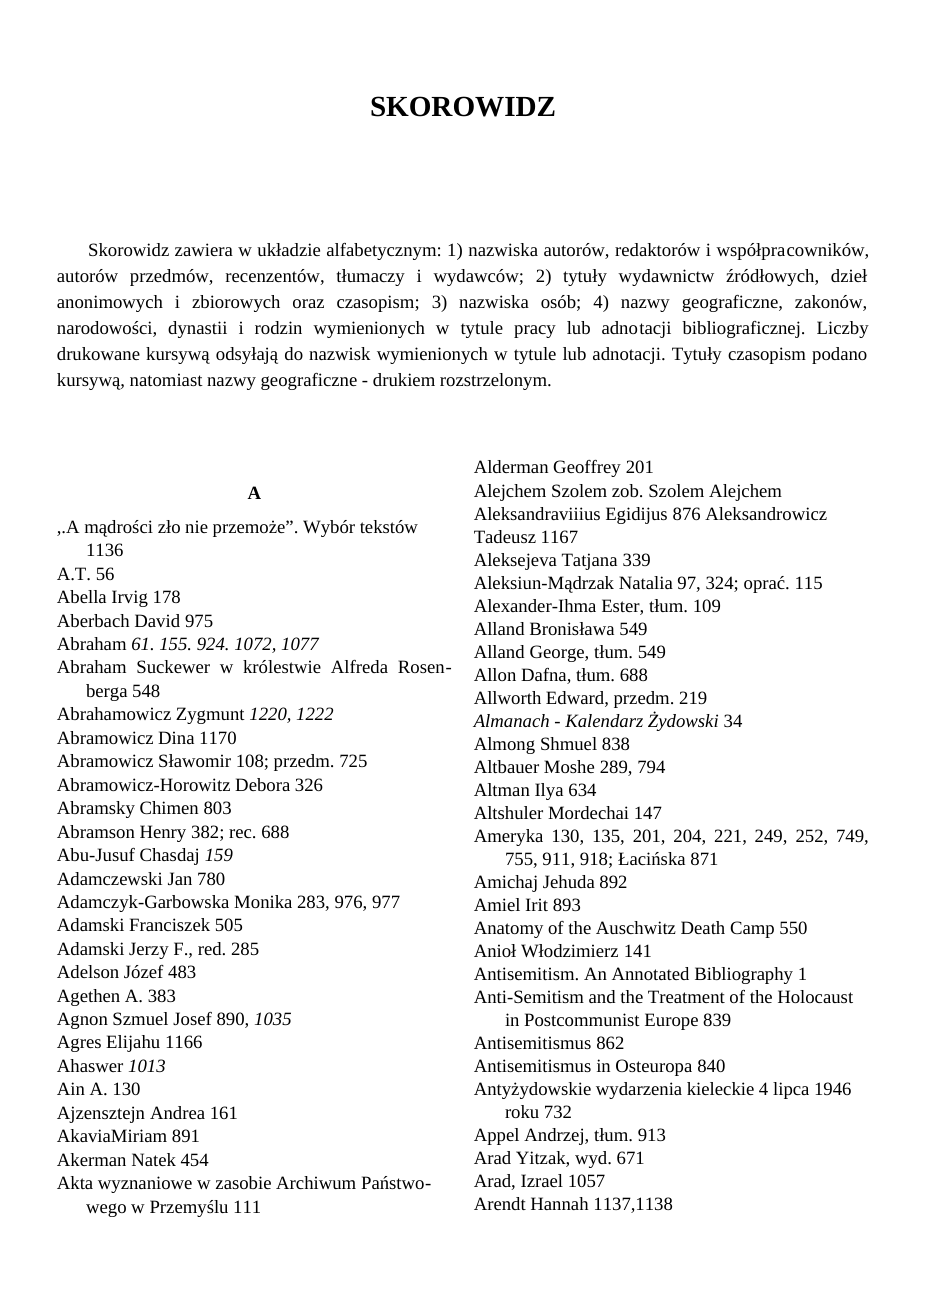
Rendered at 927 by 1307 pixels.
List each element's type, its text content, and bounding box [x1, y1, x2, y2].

text Alejchem Szolem zob. Szolem Alejchem Aleksandraviiius Egidijus 876 Aleksandrowicz Tadeusz 1167 [473, 479, 869, 547]
text Agres Elijahu 1166 [57, 1031, 452, 1053]
text Abraham Suckewer w królestwie Alfreda Rosen­berga 548 [57, 656, 452, 701]
text Skorowidz zawiera w układzie alfabetycznym: 1) nazwiska autorów, redaktorów i współpra­cowników, autorów przedmów, recenzentów, tłumaczy i wydawców; 2) tytuły wydawnictw źródłowych, dzieł anonimowych i zbiorowych oraz czasopism; 3) nazwiska osób; 4) nazwy geograficzne, zakonów, narodowości, dynastii i rodzin wymienionych w tytule pracy lub adno­tacji bibliograficznej. Liczby drukowane kursywą odsyłają do nazwisk wymienionych w tytule lub adnotacji. Tytuły czasopism podano kursywą, natomiast nazwy geograficzne - drukiem rozstrzelonym. [57, 238, 869, 390]
text Agethen A. 383 [57, 984, 452, 1006]
text Anioł Włodzimierz 141 [473, 940, 869, 961]
text Aleksejeva Tatjana 339 [473, 548, 869, 570]
text Ain A. 130 [57, 1078, 452, 1100]
text Almanach - Kalendarz Żydowski 34 [473, 710, 869, 731]
text Arendt Hannah 1137,1138 [473, 1193, 869, 1215]
text Alland George, tłum. 549 [473, 641, 869, 662]
text Altman Ilya 634 [473, 779, 869, 800]
text Anti-Semitism and the Treatment of the Holocaust in Postcommunist Europe 839 [473, 986, 869, 1031]
text Adelson Józef 483 [57, 961, 452, 983]
text Alderman Geoffrey 201 [473, 456, 869, 478]
text A.T. 56 [57, 563, 452, 584]
text Adamczewski Jan 780 [57, 867, 452, 889]
text Abramowicz-Horowitz Debora 326 [57, 774, 452, 795]
text Aleksiun-Mądrzak Natalia 97, 324; oprać. 115 [473, 572, 869, 593]
text Ajzensztejn Andrea 161 [57, 1102, 452, 1123]
text Alland Bronisława 549 [473, 618, 869, 639]
text Adamczyk-Garbowska Monika 283, 976, 977 Adamski Franciszek 505 [57, 891, 452, 936]
text Altshuler Mordechai 147 [473, 802, 869, 823]
text Adamski Jerzy F., red. 285 [57, 938, 452, 959]
text AkaviaMiriam 891 [57, 1125, 452, 1147]
text Allon Dafna, tłum. 688 [473, 664, 869, 685]
text Akta wyznaniowe w zasobie Archiwum Państwo­wego w Przemyślu 111 [57, 1172, 452, 1216]
text Abramson Henry 382; rec. 688 [57, 821, 452, 842]
text Ahaswer 1013 [57, 1055, 452, 1076]
text Agnon Szmuel Josef 890, 1035 [57, 1008, 452, 1029]
text Abramowicz Dina 1170 [57, 727, 452, 748]
text Appel Andrzej, tłum. 913 [473, 1124, 869, 1146]
text Aberbach David 975 [57, 609, 452, 631]
text Alexander-Ihma Ester, tłum. 109 [473, 594, 869, 616]
text Antyżydowskie wydarzenia kieleckie 4 lipca 1946 roku 732 [473, 1078, 869, 1123]
text Abramowicz Sławomir 108; przedm. 725 [57, 750, 452, 772]
text Allworth Edward, przedm. 219 [473, 687, 869, 708]
text Antisemitismus 862 [473, 1032, 869, 1053]
text Amiel Irit 893 [473, 894, 869, 915]
text Abramsky Chimen 803 [57, 797, 452, 819]
text Amichaj Jehuda 892 [473, 871, 869, 892]
text Arad, Izrael 1057 [473, 1170, 869, 1192]
text Abella Irvig 178 [57, 586, 452, 608]
text Arad Yitzak, wyd. 671 [473, 1147, 869, 1169]
text ,.A mądrości zło nie przemoże”. Wybór tekstów 1136 [57, 516, 452, 561]
text Ameryka 130, 135, 201, 204, 221, 249, 252, 749, 755, 911, 918; Łacińska 871 [473, 825, 869, 869]
text Antisemitism. An Annotated Bibliography 1 [473, 963, 869, 984]
text Anatomy of the Auschwitz Death Camp 550 [473, 917, 869, 938]
subtitle SKOROWIDZ [57, 89, 869, 122]
text Antisemitismus in Osteuropa 840 [473, 1055, 869, 1077]
text Abrahamowicz Zygmunt 1220, 1222 [57, 703, 452, 725]
text Altbauer Moshe 289, 794 [473, 756, 869, 777]
text Almong Shmuel 838 [473, 733, 869, 754]
text Abu-Jusuf Chasdaj 159 [57, 844, 452, 866]
text Akerman Natek 454 [57, 1149, 452, 1170]
text A [57, 482, 452, 503]
text Abraham 61. 155. 924. 1072, 1077 [57, 633, 452, 654]
